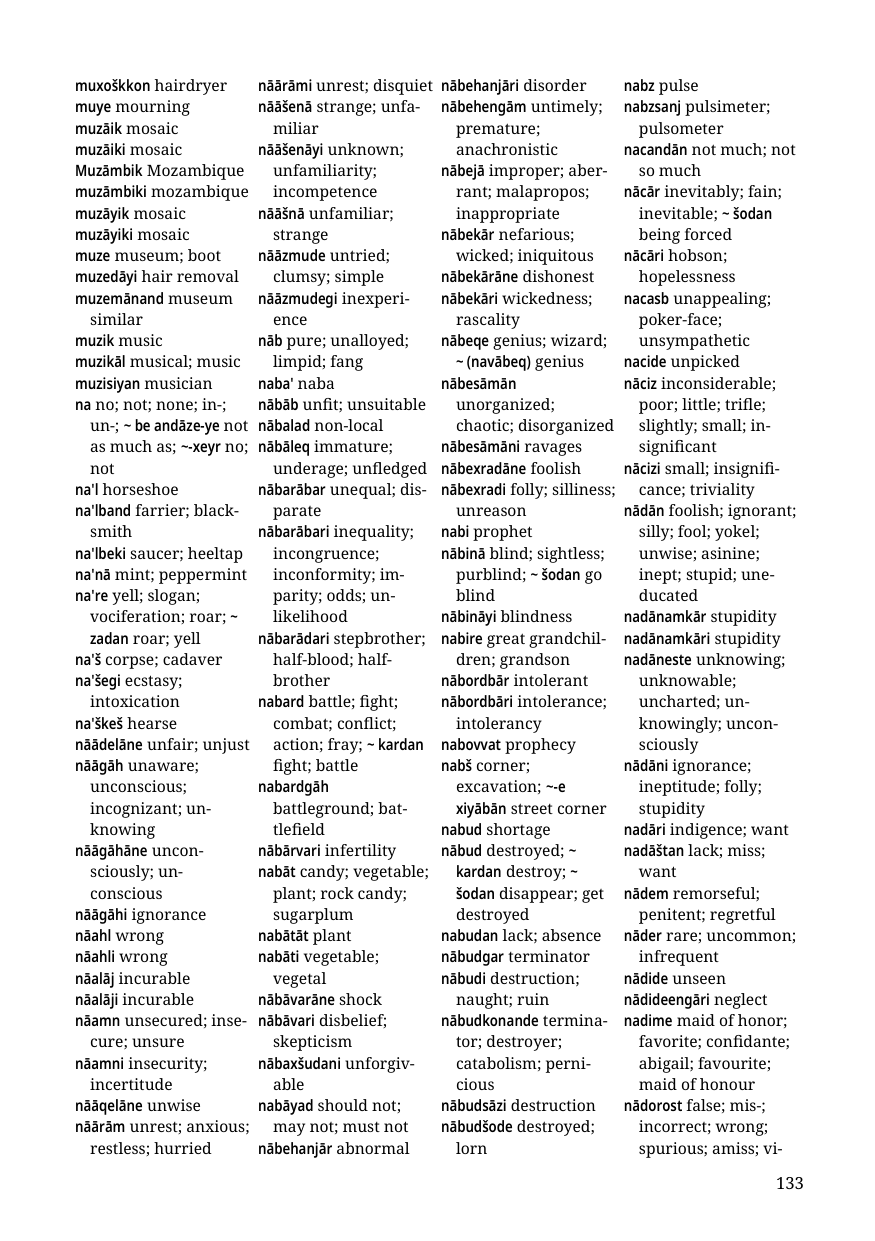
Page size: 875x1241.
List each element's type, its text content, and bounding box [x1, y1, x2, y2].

text muzedāyi hair removal [75, 266, 250, 287]
text muzāik mosaic [75, 117, 250, 139]
text nābudi destruction; naught; ruin [441, 967, 616, 1010]
text na'škeš hearse [75, 712, 250, 734]
text nābordbāri intolerance; in­tolerancy [441, 691, 616, 734]
text nābekāri wickedness; ras­cality [441, 287, 616, 330]
text nāahl wrong [75, 925, 250, 946]
text nabi prophet [441, 521, 616, 542]
text muye mourning [75, 96, 250, 117]
text nadāštan lack; miss; want [624, 840, 799, 882]
text nāalāji incurable [75, 989, 250, 1010]
text muxoškkon hairdryer [75, 75, 250, 96]
text nabāt candy; vegetable; plant; rock candy; sug­arplum [258, 861, 433, 925]
text nacandān not much; not so much [624, 139, 799, 181]
text muzāiki mosaic [75, 139, 250, 160]
text nadāneste unknowing; un­knowable; uncharted; un­knowingly; uncon­sciously [624, 649, 799, 755]
text muzāmbiki mozambique [75, 181, 250, 202]
text nāciz inconsiderable; poor; lit­tle; trifle; slightly; small; in­significant [624, 372, 799, 457]
text nāb pure; unalloyed; limpid; fang [258, 330, 433, 372]
text nāāqelāne unwise [75, 1095, 250, 1116]
text nāāšenāyi unknown; unfa­miliarity; incompetence [258, 139, 433, 202]
text nābesāmān unorganized; chaotic; disorganized [441, 372, 616, 436]
text muzāyik mosaic [75, 202, 250, 224]
text muzemānand museum simi­lar [75, 287, 250, 330]
text nādem remorseful; peni­tent; regretful [624, 882, 799, 925]
text nāāgāhi ignorance [75, 904, 250, 925]
text nāāzmudegi inexperi­ence [258, 287, 433, 330]
text nācāri hobson; hopeless­ness [624, 245, 799, 287]
text nābināyi blindness [441, 606, 616, 627]
text nabātāt plant [258, 925, 433, 946]
text nābejā improper; aber­rant; malapropos; inappropria­te [441, 160, 616, 224]
text nādāni ignorance; inepti­tude; folly; stupidity [624, 755, 799, 819]
text muzikāl musical; music [75, 351, 250, 372]
text nābesāmāni ravages [441, 436, 616, 457]
text nadānamkār stupidity [624, 606, 799, 627]
text nābudkonande termina­tor; de­stroyer; catabolism; perni­cious [441, 1010, 616, 1095]
text nābārvari infertility [258, 840, 433, 861]
text muzik music [75, 330, 250, 351]
text nābudgar terminator [441, 946, 616, 967]
text nāder rare; uncommon; in­frequent [624, 925, 799, 967]
text nābalad non-local [258, 415, 433, 436]
text nabzsanj pulsimeter; pul­someter [624, 96, 799, 139]
text nabz pulse [624, 75, 799, 96]
text nābudsāzi destruction [441, 1095, 616, 1116]
text nāāšnā unfamiliar; strange [258, 202, 433, 245]
text nadime maid of honor; fa­vorite; confidante; abi­gail; favourite; maid of honour [624, 1010, 799, 1095]
text nābarādari stepbrother; half-blood; half-brother [258, 627, 433, 691]
text nābordbār intolerant [441, 670, 616, 691]
text na no; not; none; in-; un-; ~ be andāze-ye not as much as; ~-xeyr no; not [75, 394, 250, 479]
text nābinā blind; sightless; pur­blind; ~ šodan go blind [441, 542, 616, 606]
text nābehanjāri disorder [441, 75, 616, 96]
text nābekārāne dishonest [441, 266, 616, 287]
text na'š corpse; cadaver [75, 649, 250, 670]
text nābāvari disbelief; skeptic­ism [258, 1010, 433, 1052]
text nāalāj incurable [75, 967, 250, 989]
text nābud destroyed; ~ kardan de­stroy; ~ šodan disap­pear; get destroyed [441, 840, 616, 925]
text nābeqe genius; wizard; ~ (navābeq) genius [441, 330, 616, 372]
text muzisiyan musician [75, 372, 250, 394]
text nāārāmi unrest; disquiet [258, 75, 433, 96]
text muze museum; boot [75, 245, 250, 266]
text nāāgāh unaware; uncon­scious; incognizant; un­knowing [75, 755, 250, 840]
text nāāšenā strange; unfa­miliar [258, 96, 433, 139]
text nābarābar unequal; dis­parate [258, 479, 433, 521]
text nābekār nefarious; wicked; in­iquitous [441, 224, 616, 266]
text muzāyiki mosaic [75, 224, 250, 245]
text nāahli wrong [75, 946, 250, 967]
text nābāb unfit; unsuitable [258, 394, 433, 415]
text nādide unseen [624, 967, 799, 989]
text nācār inevitably; fain; in­evitable; ~ šodan being forced [624, 181, 799, 245]
text nabovvat prophecy [441, 734, 616, 755]
text nābehanjār abnormal [258, 1137, 433, 1159]
text nācizi small; insignifi­cance; triviality [624, 457, 799, 500]
text nabire great grandchil­dren; grandson [441, 627, 616, 670]
text na'lband farrier; black­smith [75, 500, 250, 542]
text nāādelāne unfair; unjust [75, 734, 250, 755]
text nabard battle; fight; combat; conflict; action; fray; ~ kardan fight; bat­tle [258, 691, 433, 776]
text nabud shortage [441, 819, 616, 840]
text nābexradi folly; silli­ness; un­reason [441, 479, 616, 521]
text nāārām unrest; anxious; rest­less; hurried [75, 1116, 250, 1159]
text nabāti vegetable; vegetal [258, 946, 433, 989]
text nādān foolish; ignorant; silly; fool; yokel; unwise; asinine; inept; stupid; une­ducated [624, 500, 799, 606]
text na'lbeki saucer; heeltap [75, 542, 250, 564]
text naba' naba [258, 372, 433, 394]
text nābehengām untimely; pre­mature; anachronistic [441, 96, 616, 160]
text nābāleq immature; undera­ge; unfledged [258, 436, 433, 479]
text Muzāmbik Mozambique [75, 160, 250, 181]
text nābaxšudani unforgiv­able [258, 1052, 433, 1095]
text nābarābari inequality; in­congruence; inconfor­mity; im­parity; odds; un­likelihood [258, 521, 433, 627]
text nadāri indigence; want [624, 819, 799, 840]
text na'l horseshoe [75, 479, 250, 500]
text nādorost false; mis-; incorr­ect; wrong; spurious; amiss; vi­ [624, 1095, 799, 1159]
text nabāyad should not; may not; must not [258, 1095, 433, 1137]
text nābudšode destroyed; lorn [441, 1116, 616, 1159]
text nāamni insecurity; incertit­ude [75, 1052, 250, 1095]
text nāāzmude untried; clumsy; simple [258, 245, 433, 287]
text nacide unpicked [624, 351, 799, 372]
text nābexradāne foolish [441, 457, 616, 479]
text na'nā mint; peppermint [75, 564, 250, 585]
text nadānamkāri stupidity [624, 627, 799, 649]
text nābāvarāne shock [258, 989, 433, 1010]
text nāamn unsecured; inse­cure; unsure [75, 1010, 250, 1052]
text nabš corner; excavation; ~-e xiyābān street corner [441, 755, 616, 819]
text nabardgāh battleground; bat­tlefield [258, 776, 433, 840]
text nacasb unappealing; poker-face; unsympa­thetic [624, 287, 799, 351]
text nāāgāhāne uncon­sciously; un­conscious [75, 840, 250, 904]
text na're yell; slogan; vociferat­ion; roar; ~ zadan roar; yell [75, 585, 250, 649]
text nādideengāri neglect [624, 989, 799, 1010]
text na'šegi ecstasy; intoxica­tion [75, 670, 250, 712]
text nabudan lack; absence [441, 925, 616, 946]
